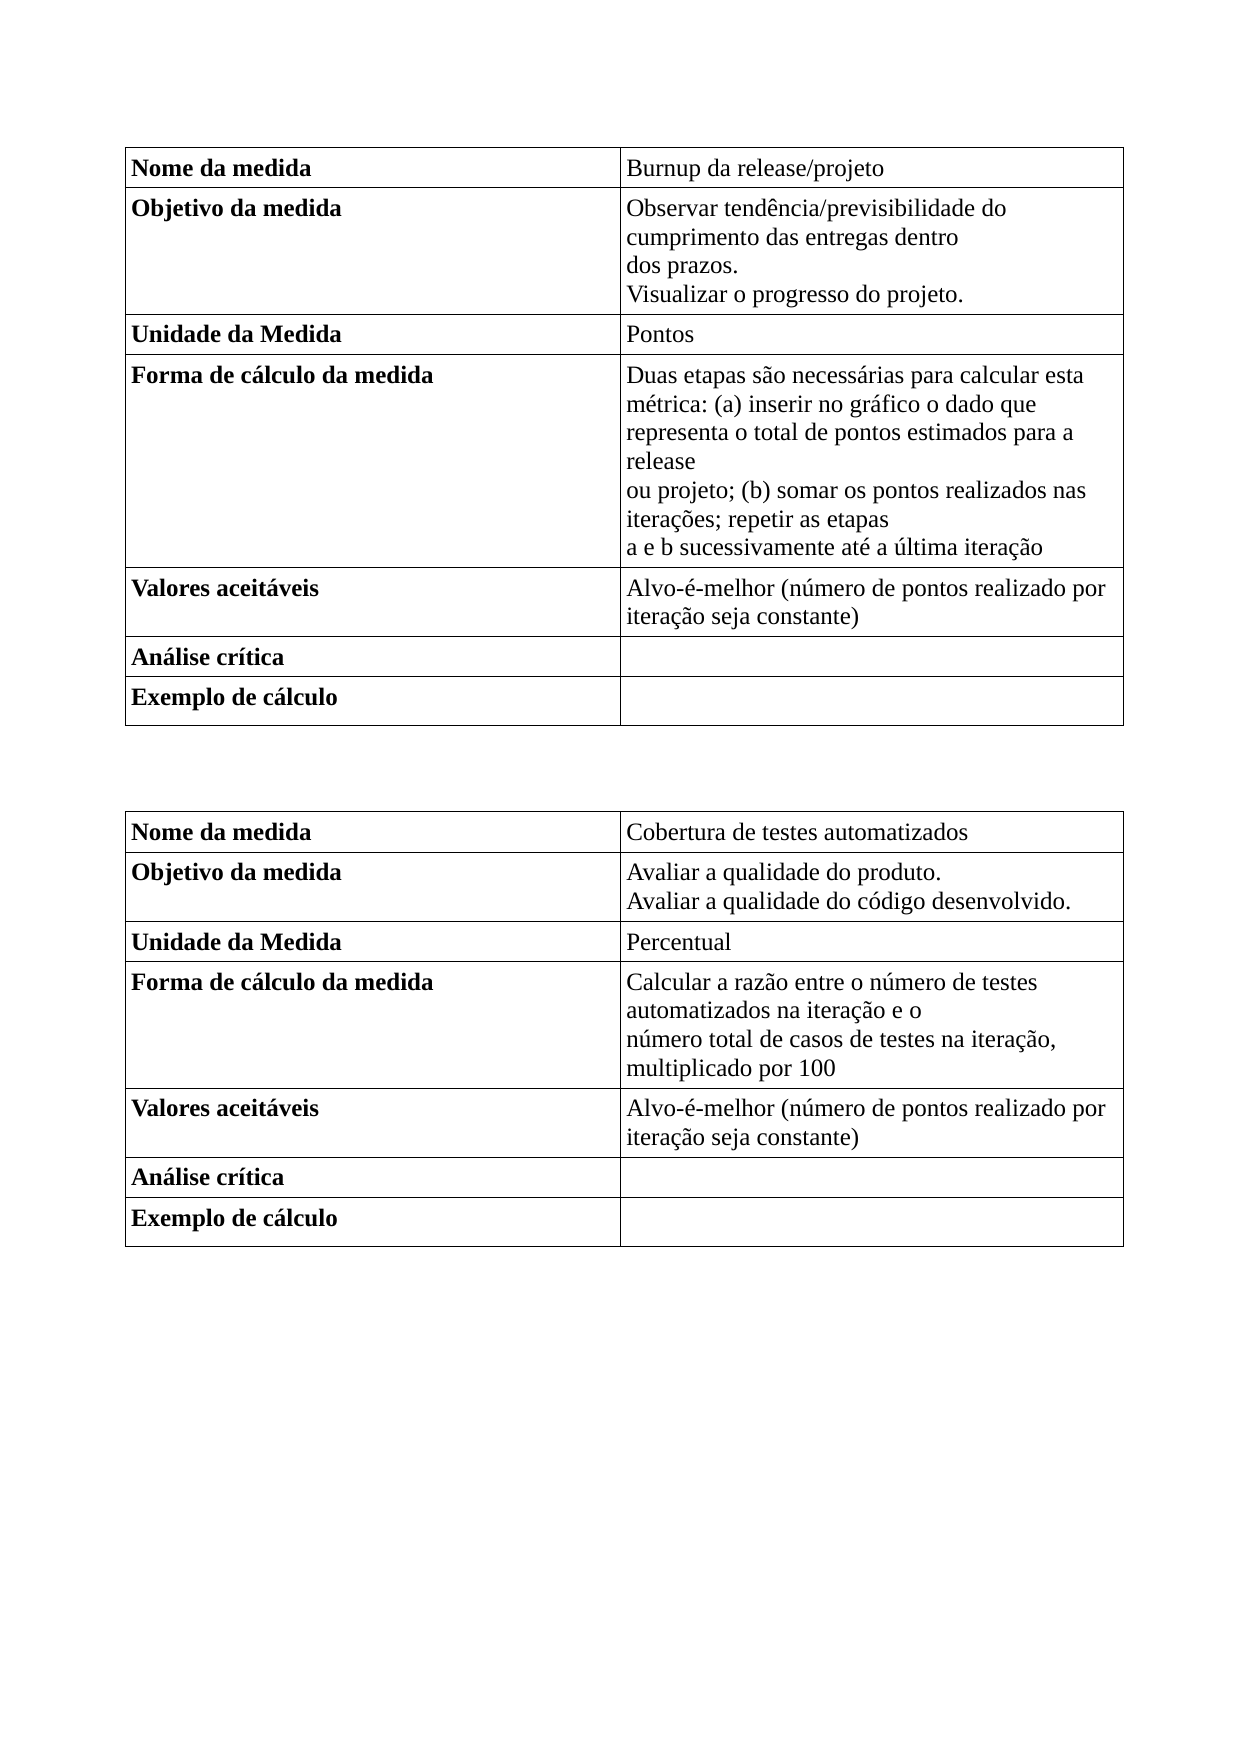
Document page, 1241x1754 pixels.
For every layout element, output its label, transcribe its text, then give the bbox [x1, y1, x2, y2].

table_cell Análise crítica [126, 1158, 620, 1197]
table_cell [621, 1198, 1123, 1246]
table_cell [621, 677, 1123, 725]
table_cell Forma de cálculo da medida [126, 355, 620, 567]
table_header Nome da medida [126, 148, 620, 187]
table_cell Valores aceitáveis [126, 568, 620, 636]
table_cell Pontos [621, 315, 1123, 354]
table_header Nome da medida [126, 812, 620, 852]
table_cell Unidade da Medida [126, 315, 620, 354]
table_cell Calcular a razão entre o número de testes automatizados na iteração e o número total de casos de testes na iteração, multiplicado por 100 [621, 962, 1123, 1088]
table_cell Exemplo de cálculo [126, 1198, 620, 1246]
table_cell Objetivo da medida [126, 853, 620, 921]
table_header Cobertura de testes automatizados [621, 812, 1123, 852]
table_cell Forma de cálculo da medida [126, 962, 620, 1088]
table_cell Valores aceitáveis [126, 1089, 620, 1157]
table_cell Unidade da Medida [126, 922, 620, 961]
table_cell Percentual [621, 922, 1123, 961]
table_cell Exemplo de cálculo [126, 677, 620, 725]
table_cell Análise crítica [126, 637, 620, 676]
table_cell [621, 637, 1123, 676]
table_cell Objetivo da medida [126, 188, 620, 314]
table_cell Duas etapas são necessárias para calcular esta métrica: (a) inserir no gráfico o dado que representa o total de pontos estimados para a release ou projeto; (b) somar os pontos realizados nas iterações; repetir as etapas a e b sucessivamente até a última iteração [621, 355, 1123, 567]
table_cell Alvo-é-melhor (número de pontos realizado por iteração seja constante) [621, 568, 1123, 636]
table_header Burnup da release/projeto [621, 148, 1123, 187]
table_cell [621, 1158, 1123, 1197]
table_cell Avaliar a qualidade do produto. Avaliar a qualidade do código desenvolvido. [621, 853, 1123, 921]
table_cell Alvo-é-melhor (número de pontos realizado por iteração seja constante) [621, 1089, 1123, 1157]
table_cell Observar tendência/previsibilidade do cumprimento das entregas dentro dos prazos. Visualizar o progresso do projeto. [621, 188, 1123, 314]
